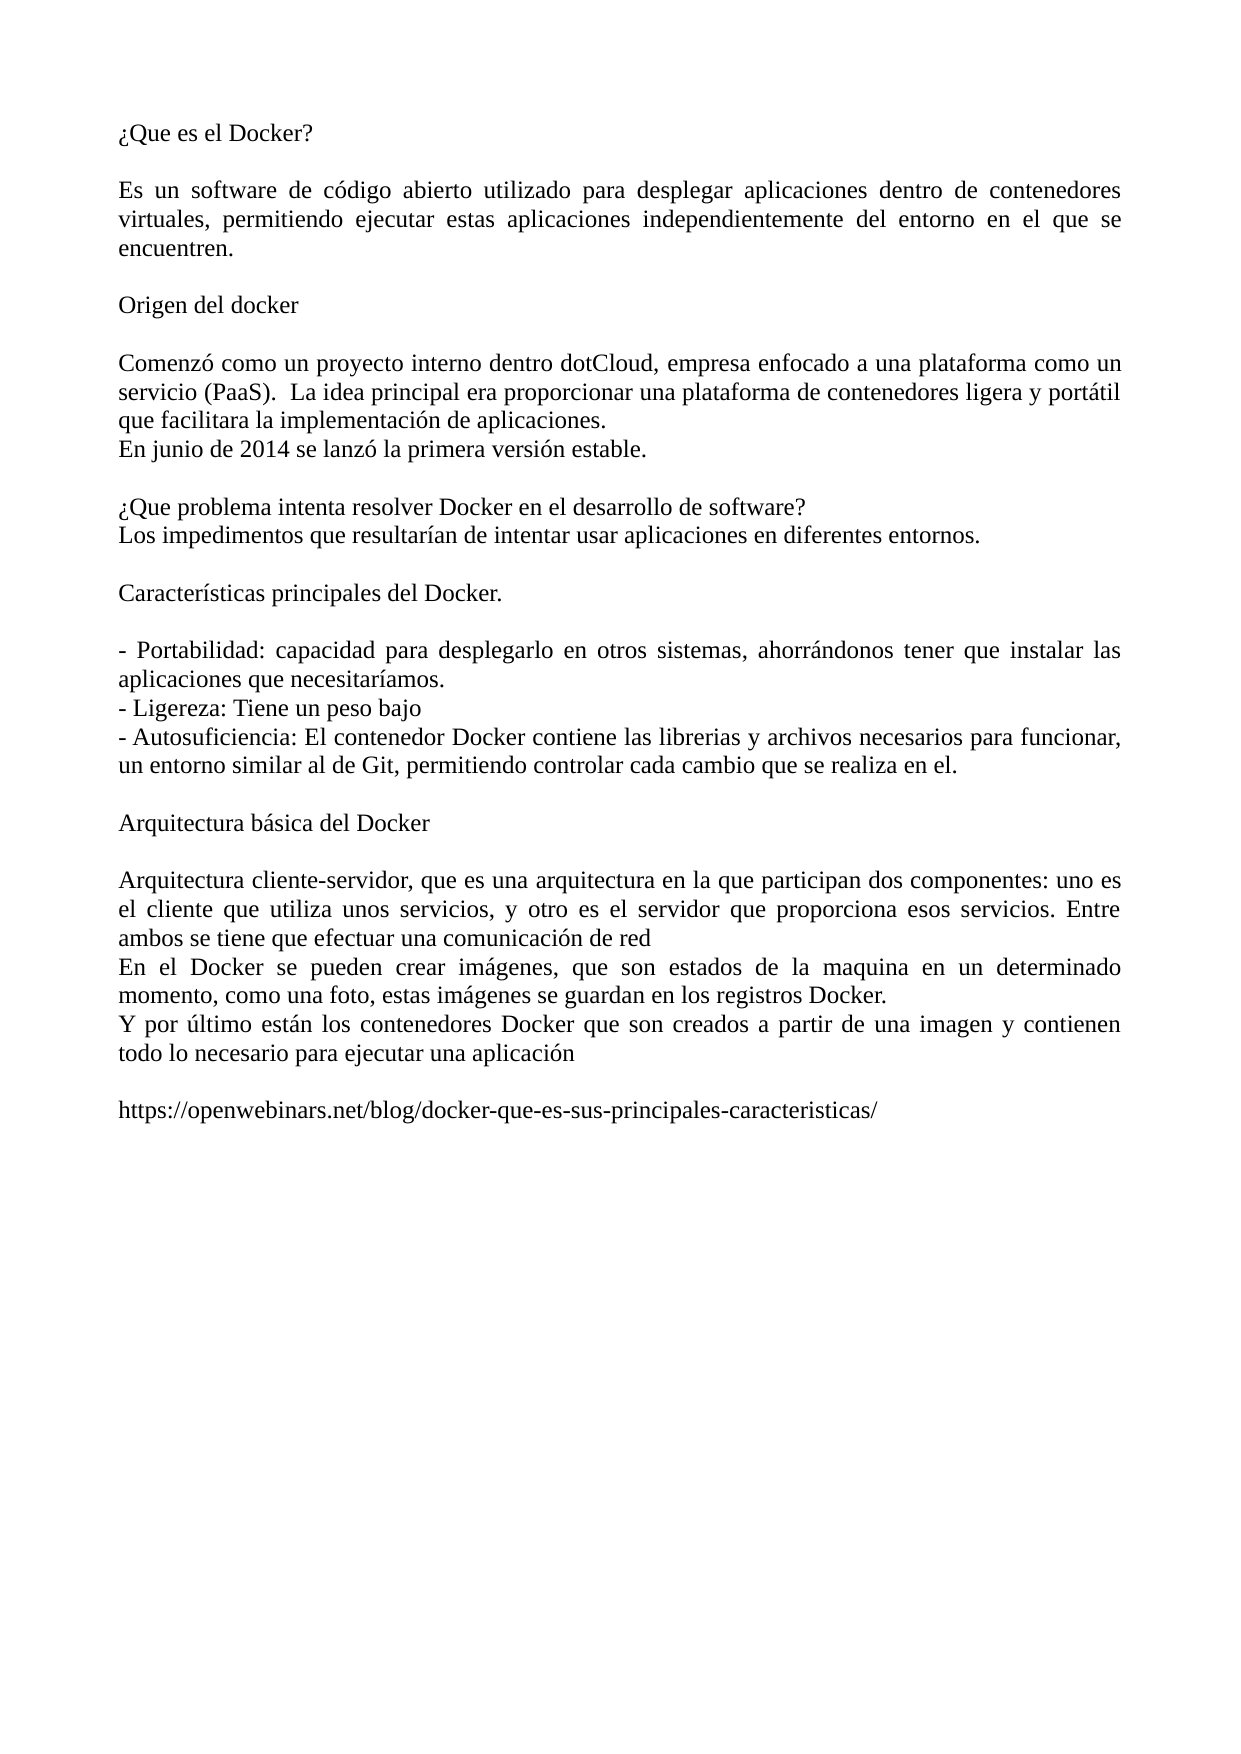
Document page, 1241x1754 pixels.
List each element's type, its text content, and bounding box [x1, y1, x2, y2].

text Es un software de código abierto utilizado para desplegar aplicaciones dentro de contenedores virtuales, permitiendo ejecutar estas aplicaciones independientemente del entorno en el que se encuentren. [118, 176, 1122, 262]
text Características principales del Docker. [118, 578, 1122, 607]
text Comenzó como un proyecto interno dentro dotCloud,​ empresa enfocado a una plataforma como un servicio (PaaS). La idea principal era proporcionar una plataforma de contenedores ligera y portátil que facilitara la implementación de aplicaciones. [118, 348, 1122, 434]
text https://openwebinars.net/blog/docker-que-es-sus-principales-caracteristicas/ [118, 1096, 1122, 1124]
text - Portabilidad: capacidad para desplegarlo en otros sistemas, ahorrándonos tener que instalar las aplicaciones que necesitaríamos. [118, 636, 1122, 693]
text Arquitectura básica del Docker [118, 808, 1122, 837]
text Arquitectura cliente-servidor, que es una arquitectura en la que participan dos componentes: uno es el cliente que utiliza unos servicios, y otro es el servidor que proporciona esos servicios. Entre ambos se tiene que efectuar una comunicación de red [118, 866, 1122, 952]
text Y por último están los contenedores Docker que son creados a partir de una imagen y contienen todo lo necesario para ejecutar una aplicación [118, 1009, 1122, 1067]
text - Autosuficiencia: El contenedor Docker contiene las librerias y archivos necesarios para funcionar, un entorno similar al de Git, permitiendo controlar cada cambio que se realiza en el. [118, 722, 1122, 779]
text ¿Que problema intenta resolver Docker en el desarrollo de software? [118, 492, 1122, 521]
text Los impedimentos que resultarían de intentar usar aplicaciones en diferentes entornos. [118, 521, 1122, 549]
text Origen del docker [118, 291, 1122, 319]
text En junio de 2014 se lanzó la primera versión estable. [118, 434, 1122, 463]
text En el Docker se pueden crear imágenes, que son estados de la maquina en un determinado momento, como una foto, estas imágenes se guardan en los registros Docker. [118, 952, 1122, 1009]
text ¿Que es el Docker? [118, 118, 1122, 147]
text - Ligereza: Tiene un peso bajo [118, 693, 1122, 722]
